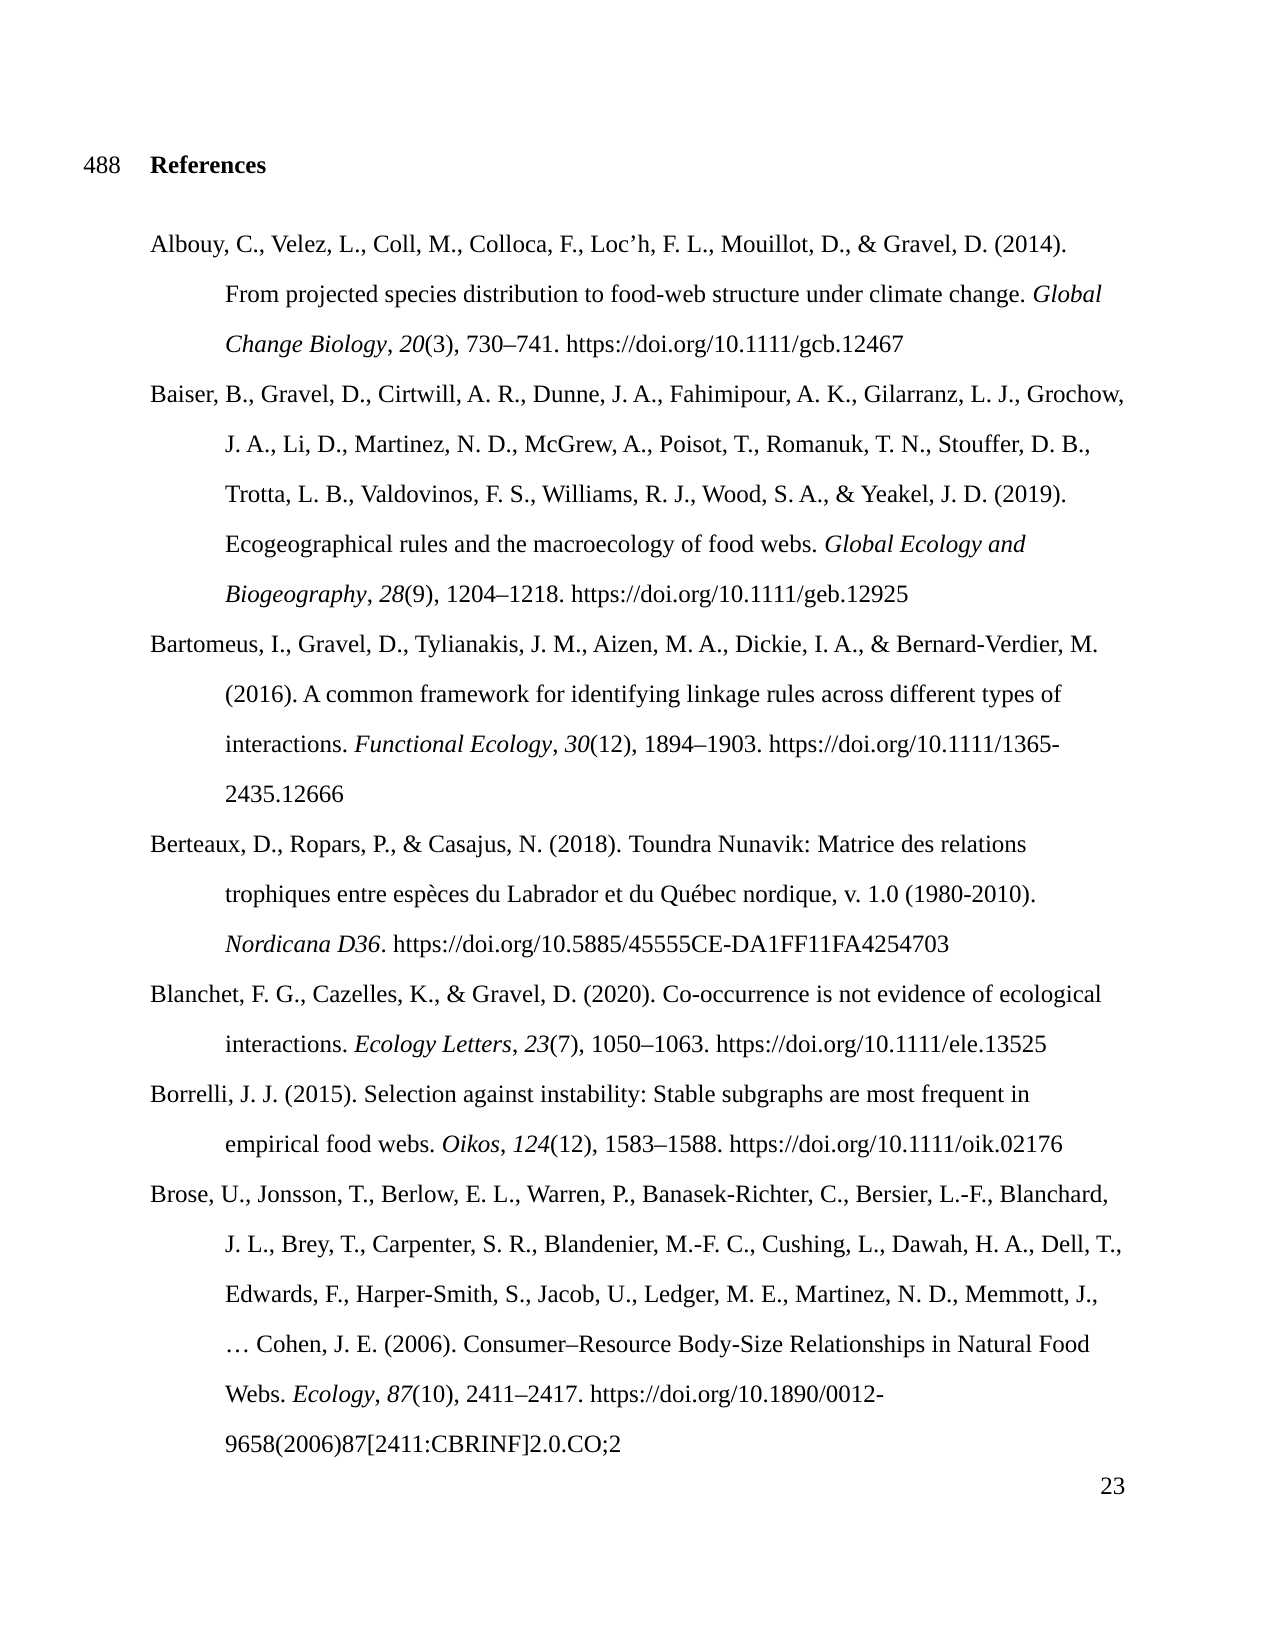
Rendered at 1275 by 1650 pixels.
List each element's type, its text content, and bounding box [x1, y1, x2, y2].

text Brose, U., Jonsson, T., Berlow, E. L., Warren, P., Banasek-Richter, C., Bersier, L.-F., Blanchard, J. L., Brey, T., Carpenter, S. R., Blandenier, M.-F. C., Cushing, L., Dawah, H. A., Dell, T., Edwards, F., Harper-Smith, S., Jacob, U., Ledger, M. E., Martinez, N. D., Memmott, J., … Cohen, J. E. (2006). Consumer–Resource Body-Size Relationships in Natural Food Webs. Ecology, 87(10), 2411–2417. https://doi.org/10.1890/0012-9658(2006)87[2411:CBRINF]2.0.CO;2 [150, 1157, 1125, 1457]
text Baiser, B., Gravel, D., Cirtwill, A. R., Dunne, J. A., Fahimipour, A. K., Gilarranz, L. J., Grochow, J. A., Li, D., Martinez, N. D., McGrew, A., Poisot, T., Romanuk, T. N., Stouffer, D. B., Trotta, L. B., Valdovinos, F. S., Williams, R. J., Wood, S. A., & Yeakel, J. D. (2019). Ecogeographical rules and the macroecology of food webs. Global Ecology and Biogeography, 28(9), 1204–1218. https://doi.org/10.1111/geb.12925 [150, 357, 1125, 607]
text Borrelli, J. J. (2015). Selection against instability: Stable subgraphs are most frequent in empirical food webs. Oikos, 124(12), 1583–1588. https://doi.org/10.1111/oik.02176 [150, 1057, 1125, 1157]
text Blanchet, F. G., Cazelles, K., & Gravel, D. (2020). Co-occurrence is not evidence of ecological interactions. Ecology Letters, 23(7), 1050–1063. https://doi.org/10.1111/ele.13525 [150, 957, 1125, 1057]
text Albouy, C., Velez, L., Coll, M., Colloca, F., Loc’h, F. L., Mouillot, D., & Gravel, D. (2014). From projected species distribution to food-web structure under climate change. Global Change Biology, 20(3), 730–741. https://doi.org/10.1111/gcb.12467 [150, 207, 1125, 357]
text Bartomeus, I., Gravel, D., Tylianakis, J. M., Aizen, M. A., Dickie, I. A., & Bernard‐Verdier, M. (2016). A common framework for identifying linkage rules across different types of interactions. Functional Ecology, 30(12), 1894–1903. https://doi.org/10.1111/1365-2435.12666 [150, 607, 1125, 807]
text Berteaux, D., Ropars, P., & Casajus, N. (2018). Toundra Nunavik: Matrice des relations trophiques entre espèces du Labrador et du Québec nordique, v. 1.0 (1980-2010). Nordicana D36. https://doi.org/10.5885/45555CE-DA1FF11FA4254703 [150, 807, 1125, 957]
text References [150, 150, 1125, 179]
